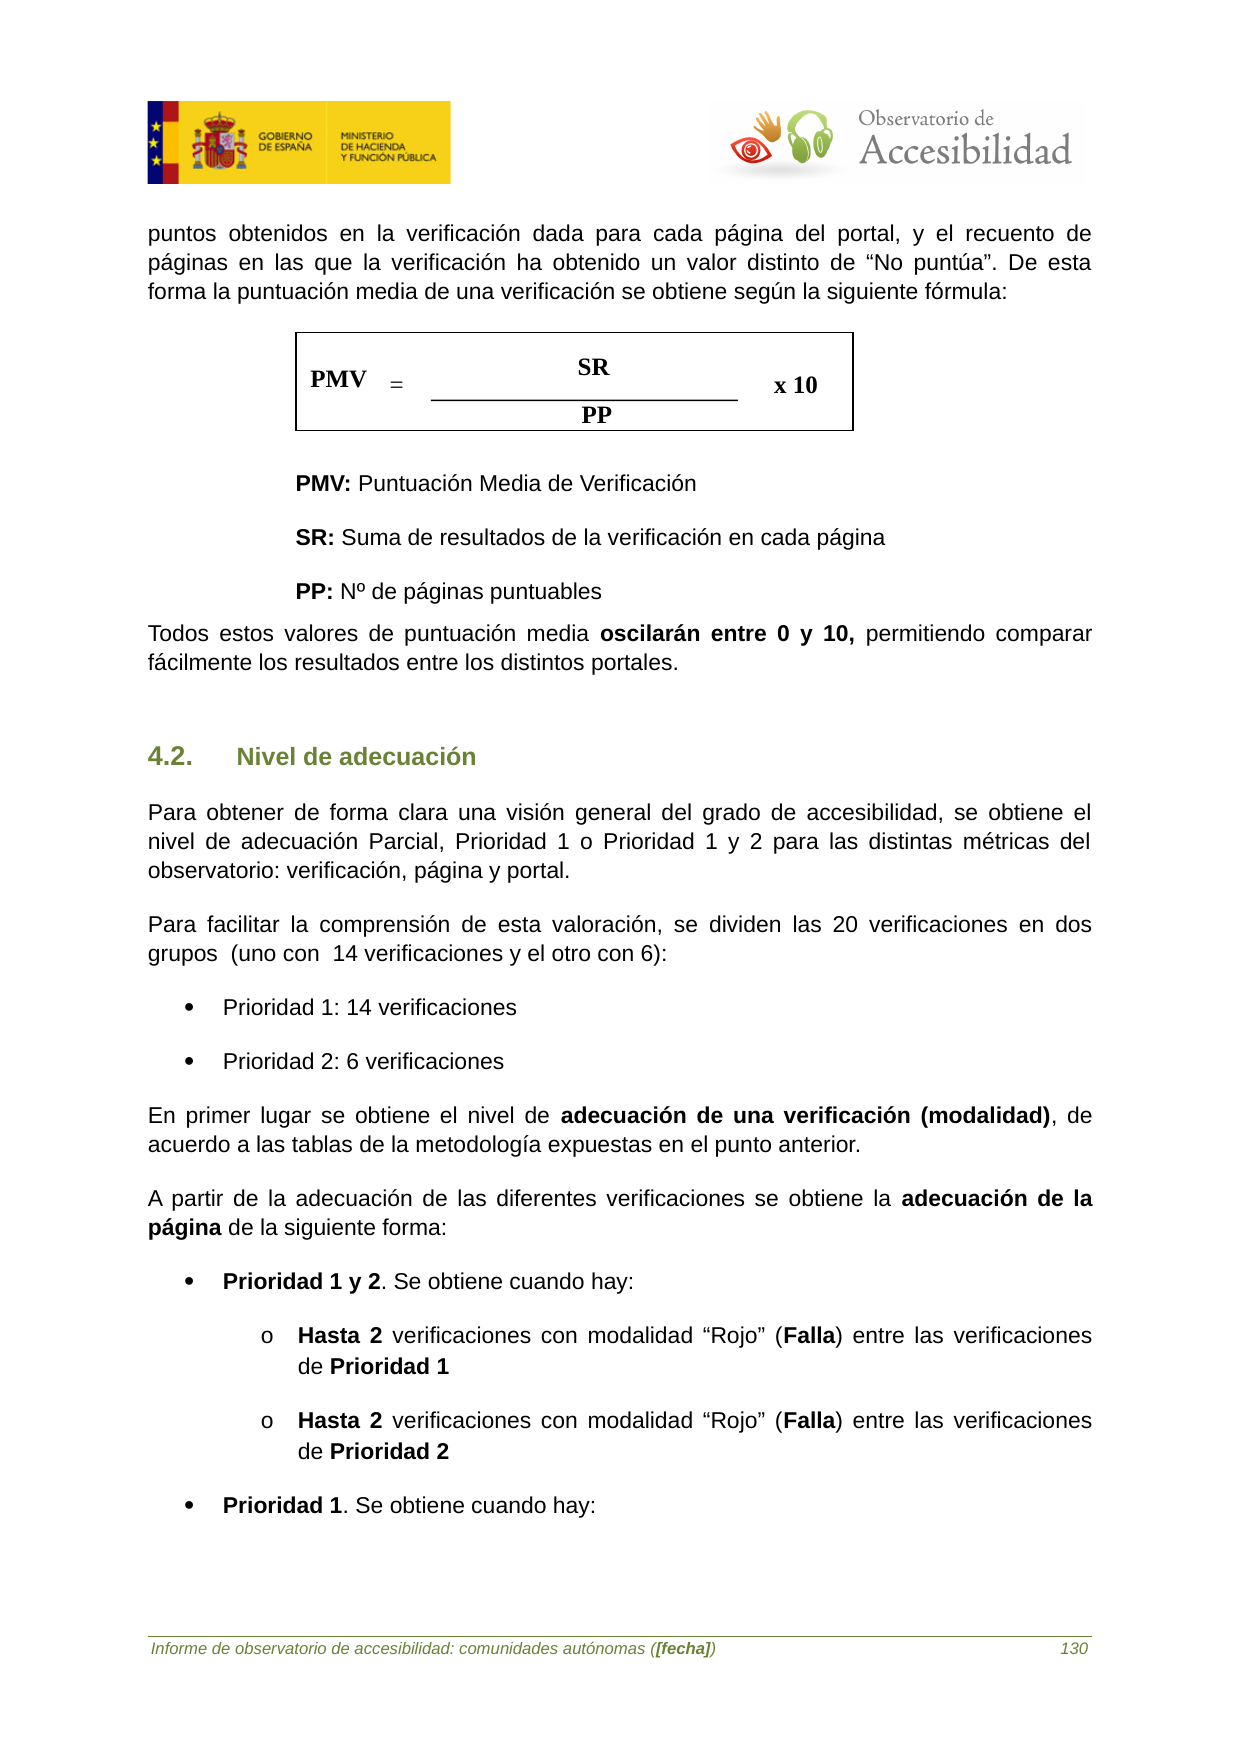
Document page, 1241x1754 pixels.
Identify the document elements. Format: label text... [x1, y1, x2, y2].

list Prioridad 1 y 2. Se obtiene cuando hay: [185, 1268, 1092, 1294]
text Todos estos valores de puntuación media oscilarán entre 0 y 10, permitiendo comparar fácilmente los resultados entre los distintos portales. [148, 619, 1092, 675]
picture [147, 101, 451, 184]
text A partir de la adecuación de las diferentes verificaciones se obtiene la adecuación de la página de la siguiente forma: [148, 1185, 1092, 1240]
picture [710, 101, 1086, 184]
text PMV: Puntuación Media de Verificación [295, 470, 1092, 496]
list Prioridad 2: 6 verificaciones [185, 1048, 1092, 1074]
text En primer lugar se obtiene el nivel de adecuación de una verificación (modalidad), de acuerdo a las tablas de la metodología expuestas en el punto anterior. [148, 1102, 1092, 1157]
list Hasta 2 verificaciones con modalidad “Rojo” (Falla) entre las verificaciones de Prioridad 2 [260, 1407, 1092, 1464]
text puntos obtenidos en la verificación dada para cada página del portal, y el recuento de páginas en las que la verificación ha obtenido un valor distinto de “No puntúa”. De esta forma la puntuación media de una verificación se obtiene según la siguiente fórmula: [148, 220, 1092, 304]
text PP: Nº de páginas puntuables [295, 578, 1092, 604]
text Para obtener de forma clara una visión general del grado de accesibilidad, se obtiene el nivel de adecuación Parcial, Prioridad 1 o Prioridad 1 y 2 para las distintas métricas del observatorio: verificación, página y portal. [148, 799, 1092, 883]
subtitle Nivel de adecuación [148, 740, 1092, 771]
list Prioridad 1. Se obtiene cuando hay: [185, 1492, 1092, 1518]
text SR: Suma de resultados de la verificación en cada página [295, 524, 1092, 550]
text Para facilitar la comprensión de esta valoración, se dividen las 20 verificaciones en dos grupos (uno con 14 verificaciones y el otro con 6): [148, 911, 1092, 966]
list Hasta 2 verificaciones con modalidad “Rojo” (Falla) entre las verificaciones de Prioridad 1 [260, 1322, 1092, 1379]
list Prioridad 1: 14 verificaciones [185, 994, 1092, 1020]
